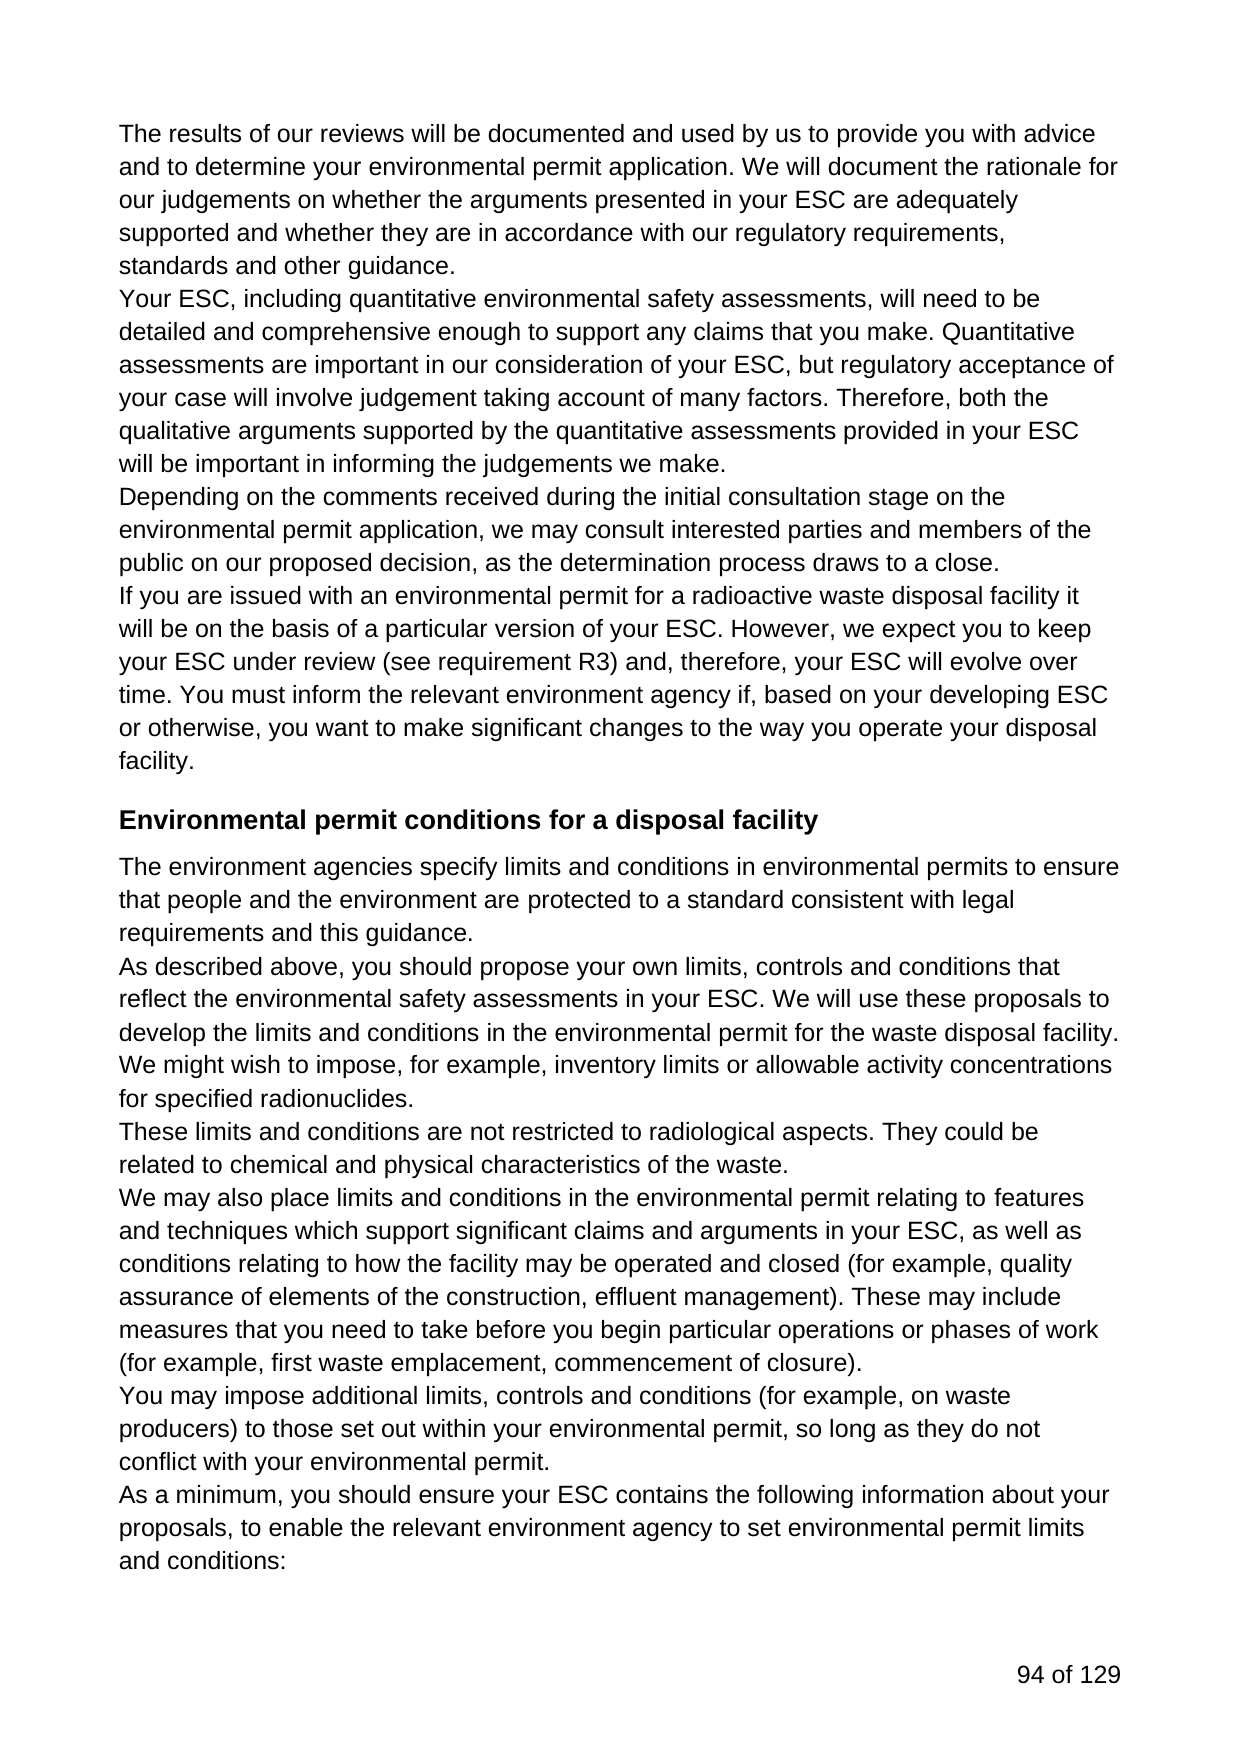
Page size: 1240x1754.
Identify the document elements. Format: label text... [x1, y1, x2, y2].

text We may also place limits and conditions in the environmental permit relating to features and techniques which support significant claims and arguments in your ESC, as well as conditions relating to how the facility may be operated and closed (for example, quality assurance of elements of the construction, effluent management). These may include measures that you need to take before you begin particular operations or phases of work (for example, first waste emplacement, commencement of closure). [118, 1183, 1121, 1376]
text Depending on the comments received during the initial consultation stage on the environmental permit application, we may consult interested parties and members of the public on our proposed decision, as the determination process draws to a close. [118, 482, 1121, 577]
text Your ESC, including quantitative environmental safety assessments, will need to be detailed and comprehensive enough to support any claims that you make. Quantitative assessments are important in our consideration of your ESC, but regulatory acceptance of your case will involve judgement taking account of many factors. Therefore, both the qualitative arguments supported by the quantitative assessments provided in your ESC will be important in informing the judgements we make. [118, 284, 1121, 477]
text The environment agencies specify limits and conditions in environmental permits to ensure that people and the environment are protected to a standard consistent with legal requirements and this guidance. [118, 852, 1121, 947]
text The results of our reviews will be documented and used by us to provide you with advice and to determine your environmental permit application. We will document the rationale for our judgements on whether the arguments presented in your ESC are adequately supported and whether they are in accordance with our regulatory requirements, standards and other guidance. [118, 118, 1121, 279]
text You may impose additional limits, controls and conditions (for example, on waste producers) to those set out within your environmental permit, so long as they do not conflict with your environmental permit. [118, 1381, 1121, 1476]
subtitle Environmental permit conditions for a disposal facility [118, 804, 1121, 835]
text As described above, you should propose your own limits, controls and conditions that reflect the environmental safety assessments in your ESC. We will use these proposals to develop the limits and conditions in the environmental permit for the waste disposal facility. We might wish to impose, for example, inventory limits or allowable activity concentrations for specified radionuclides. [118, 951, 1121, 1112]
text As a minimum, you should ensure your ESC contains the following information about your proposals, to enable the relevant environment agency to set environmental permit limits and conditions: [118, 1480, 1121, 1574]
text If you are issued with an environmental permit for a radioactive waste disposal facility it will be on the basis of a particular version of your ESC. However, we expect you to keep your ESC under review (see requirement R3) and, therefore, your ESC will evolve over time. You must inform the relevant environment agency if, based on your developing ESC or otherwise, you want to make significant changes to the way you operate your disposal facility. [118, 581, 1121, 775]
text These limits and conditions are not restricted to radiological aspects. They could be related to chemical and physical characteristics of the waste. [118, 1117, 1121, 1178]
